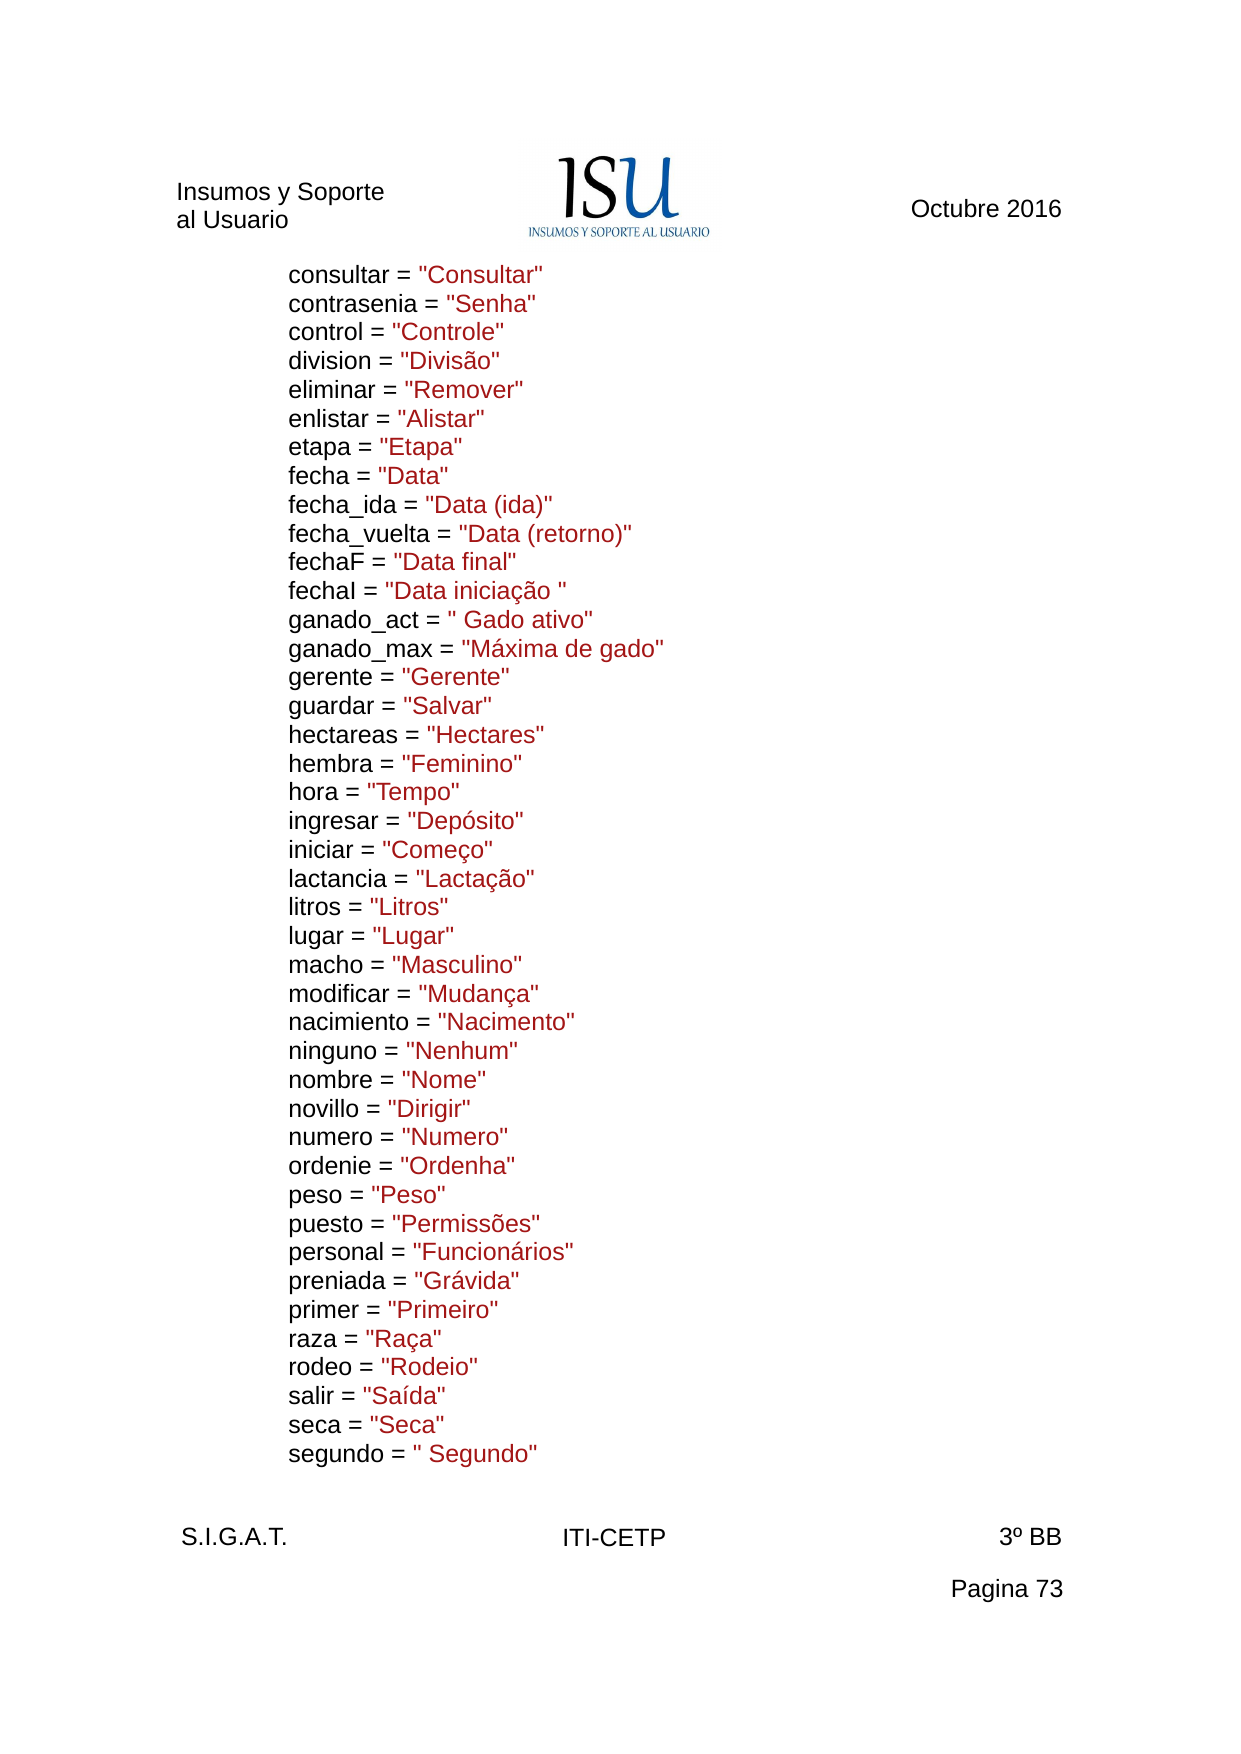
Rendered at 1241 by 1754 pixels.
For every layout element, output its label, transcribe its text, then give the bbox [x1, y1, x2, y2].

text raza = "Raça" [177, 1323, 1063, 1352]
text fechaI = "Data iniciação " [177, 576, 1063, 605]
text puesto = "Permissões" [177, 1208, 1063, 1237]
text lugar = "Lugar" [177, 921, 1063, 950]
text gerente = "Gerente" [177, 662, 1063, 691]
text guardar = "Salvar" [177, 691, 1063, 720]
text nombre = "Nome" [177, 1065, 1063, 1093]
text hora = "Tempo" [177, 777, 1063, 806]
text seca = "Seca" [177, 1410, 1063, 1438]
text macho = "Masculino" [177, 950, 1063, 978]
text contrasenia = "Senha" [177, 288, 1063, 317]
text enlistar = "Alistar" [177, 403, 1063, 432]
text ganado_max = "Máxima de gado" [177, 633, 1063, 662]
text peso = "Peso" [177, 1180, 1063, 1208]
text litros = "Litros" [177, 892, 1063, 921]
text segundo = " Segundo" [177, 1438, 1063, 1467]
text fecha_vuelta = "Data (retorno)" [177, 518, 1063, 547]
text hembra = "Feminino" [177, 748, 1063, 777]
text consultar = "Consultar" [177, 260, 1063, 288]
text fecha_ida = "Data (ida)" [177, 490, 1063, 518]
text fecha = "Data" [177, 461, 1063, 490]
text lactancia = "Lactação" [177, 863, 1063, 892]
text ordenie = "Ordenha" [177, 1151, 1063, 1180]
text preniada = "Grávida" [177, 1266, 1063, 1295]
text etapa = "Etapa" [177, 432, 1063, 461]
text ingresar = "Depósito" [177, 806, 1063, 835]
text control = "Controle" [177, 317, 1063, 346]
text eliminar = "Remover" [177, 375, 1063, 403]
text salir = "Saída" [177, 1381, 1063, 1410]
text rodeo = "Rodeio" [177, 1352, 1063, 1381]
text division = "Divisão" [177, 346, 1063, 375]
text modificar = "Mudança" [177, 978, 1063, 1007]
text primer = "Primeiro" [177, 1295, 1063, 1323]
text ganado_act = " Gado ativo" [177, 605, 1063, 633]
text hectareas = "Hectares" [177, 720, 1063, 748]
text ninguno = "Nenhum" [177, 1036, 1063, 1065]
text iniciar = "Começo" [177, 835, 1063, 863]
text nacimiento = "Nacimento" [177, 1007, 1063, 1036]
text novillo = "Dirigir" [177, 1093, 1063, 1122]
text personal = "Funcionários" [177, 1237, 1063, 1266]
text fechaF = "Data final" [177, 547, 1063, 576]
text numero = "Numero" [177, 1122, 1063, 1151]
picture [517, 138, 723, 252]
